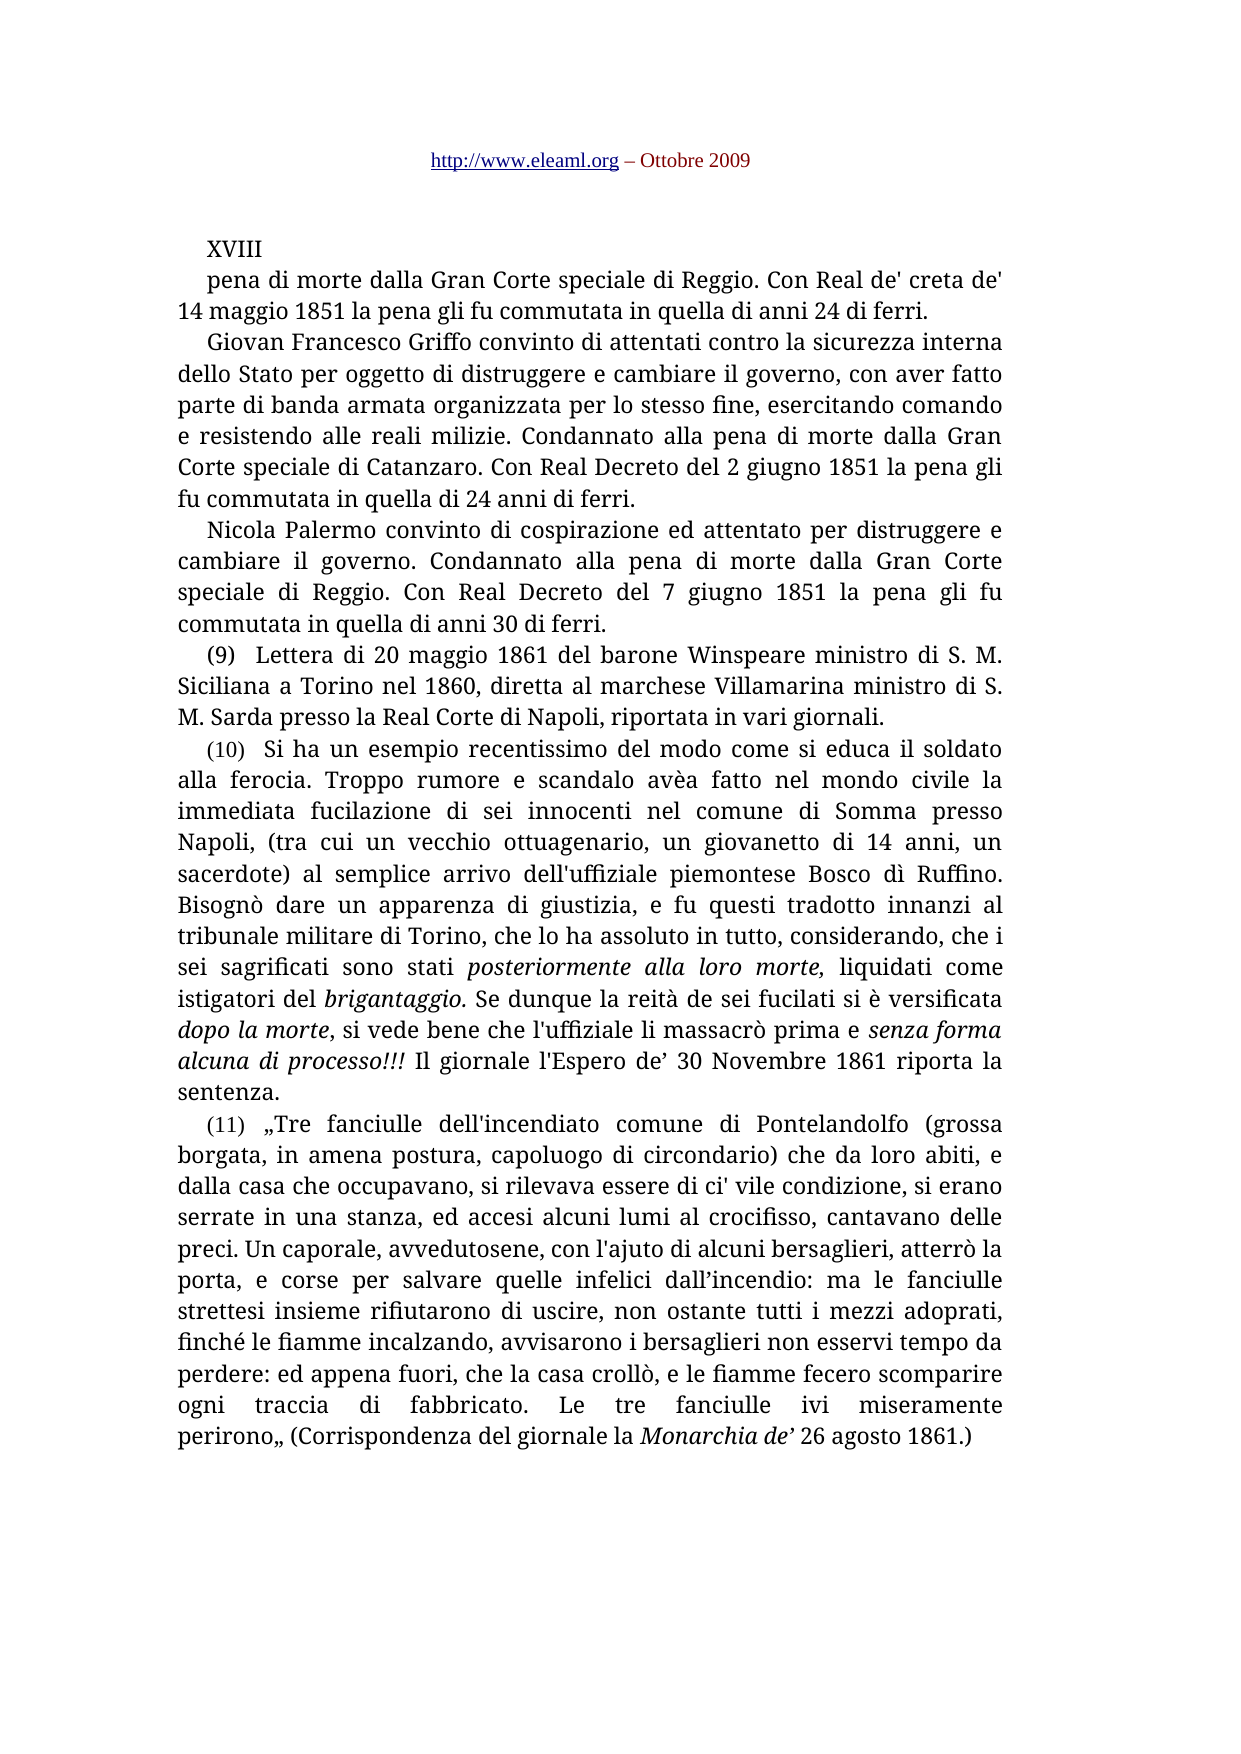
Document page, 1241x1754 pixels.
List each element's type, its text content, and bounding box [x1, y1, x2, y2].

text (9) Lettera di 20 maggio 1861 del barone Winspeare ministro di S. M. Siciliana a Torino nel 1860, diretta al marchese Villamarina ministro di S. M. Sarda presso la Real Corte di Napoli, riportata in vari giornali. [177, 639, 1004, 732]
list Si ha un esempio recentissimo del modo come si educa il soldato alla ferocia. Troppo rumore e scandalo avèa fatto nel mondo civile la immediata fucilazione di sei innocenti nel comune di Somma presso Napoli, (tra cui un vecchio ottuagenario, un giovanetto di 14 anni, un sacerdote) al semplice arrivo dell'uffiziale piemontese Bosco dì Ruffino. Bisognò dare un apparenza di giustizia, e fu questi tradotto innanzi al tribunale militare di Torino, che lo ha assoluto in tutto, considerando, che i sei sagrificati sono stati posteriormente alla loro morte, liquidati come istigatori del brigantaggio. Se dunque la reità de sei fucilati si è versificata dopo la morte, si vede bene che l'uffiziale li massacrò prima e senza forma alcuna di processo!!! Il giornale l'Espero de’ 30 Novembre 1861 riporta la sentenza. [177, 732, 1004, 1107]
text pena di morte dalla Gran Corte speciale di Reggio. Con Real de' creta de' 14 maggio 1851 la pena gli fu commutata in quella di anni 24 di ferri. [177, 264, 1004, 326]
list „Tre fanciulle dell'incendiato comune di Pontelandolfo (grossa borgata, in amena postura, capoluogo di circondario) che da loro abiti, e dalla casa che occupavano, si rilevava essere di ci' vile condizione, si erano serrate in una stanza, ed accesi alcuni lumi al crocifisso, cantavano delle preci. Un caporale, avvedutosene, con l'ajuto di alcuni bersaglieri, atterrò la porta, e corse per salvare quelle infelici dall’incendio: ma le fanciulle strettesi insieme rifiutarono di uscire, non ostante tutti i mezzi adoprati, finché le fiamme incalzando, avvisarono i bersaglieri non esservi tempo da perdere: ed appena fuori, che la casa crollò, e le fiamme fecero scomparire ogni traccia di fabbricato. Le tre fanciulle ivi miseramente perirono„ (Corrispondenza del giornale la Monarchia de’ 26 agosto 1861.) [177, 1107, 1004, 1451]
text Giovan Francesco Griffo convinto di attentati contro la sicurezza interna dello Stato per oggetto di distruggere e cambiare il governo, con aver fatto parte di banda armata organizzata per lo stesso fine, esercitando comando e resistendo alle reali milizie. Condannato alla pena di morte dalla Gran Corte speciale di Catanzaro. Con Real Decreto del 2 giugno 1851 la pena gli fu commutata in quella di 24 anni di ferri. [177, 326, 1004, 514]
text XVIII [177, 232, 1004, 264]
text Nicola Palermo convinto di cospirazione ed attentato per distruggere e cambiare il governo. Condannato alla pena di morte dalla Gran Corte speciale di Reggio. Con Real Decreto del 7 giugno 1851 la pena gli fu commutata in quella di anni 30 di ferri. [177, 514, 1004, 639]
